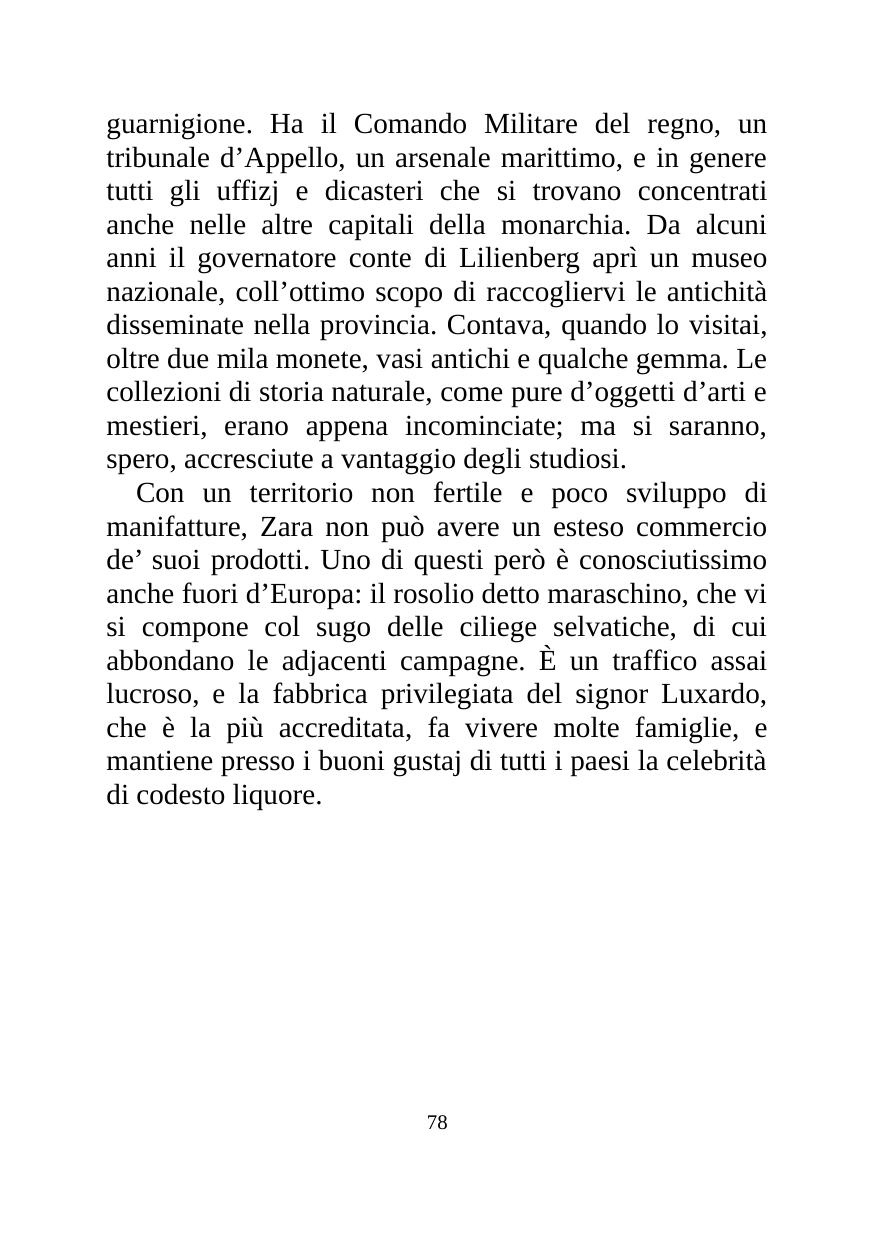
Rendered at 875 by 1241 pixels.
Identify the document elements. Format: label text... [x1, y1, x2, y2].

text Con un territorio non fertile e poco sviluppo di manifatture, Zara non può avere un esteso commercio de’ suoi prodotti. Uno di questi però è conosciutissimo anche fuori d’Europa: il rosolio detto maraschino, che vi si compone col sugo delle ciliege selvatiche, di cui abbondano le adjacenti campagne. È un traffico assai lucroso, e la fabbrica privilegiata del signor Luxardo, che è la più accreditata, fa vivere molte famiglie, e mantiene presso i buoni gustaj di tutti i paesi la celebrità di codesto liquore. [106, 475, 768, 811]
text guarnigione. Ha il Comando Militare del regno, un tribunale d’Appello, un arsenale marittimo, e in genere tutti gli uffizj e dicasteri che si trovano concentrati anche nelle altre capitali della monarchia. Da alcuni anni il governatore conte di Lilienberg aprì un museo nazionale, coll’ottimo scopo di raccogliervi le antichità disseminate nella provincia. Contava, quando lo visitai, oltre due mila monete, vasi antichi e qualche gemma. Le collezioni di storia naturale, come pure d’oggetti d’arti e mestieri, erano appena incominciate; ma si saranno, spero, accresciute a vantaggio degli studiosi. [106, 106, 768, 475]
